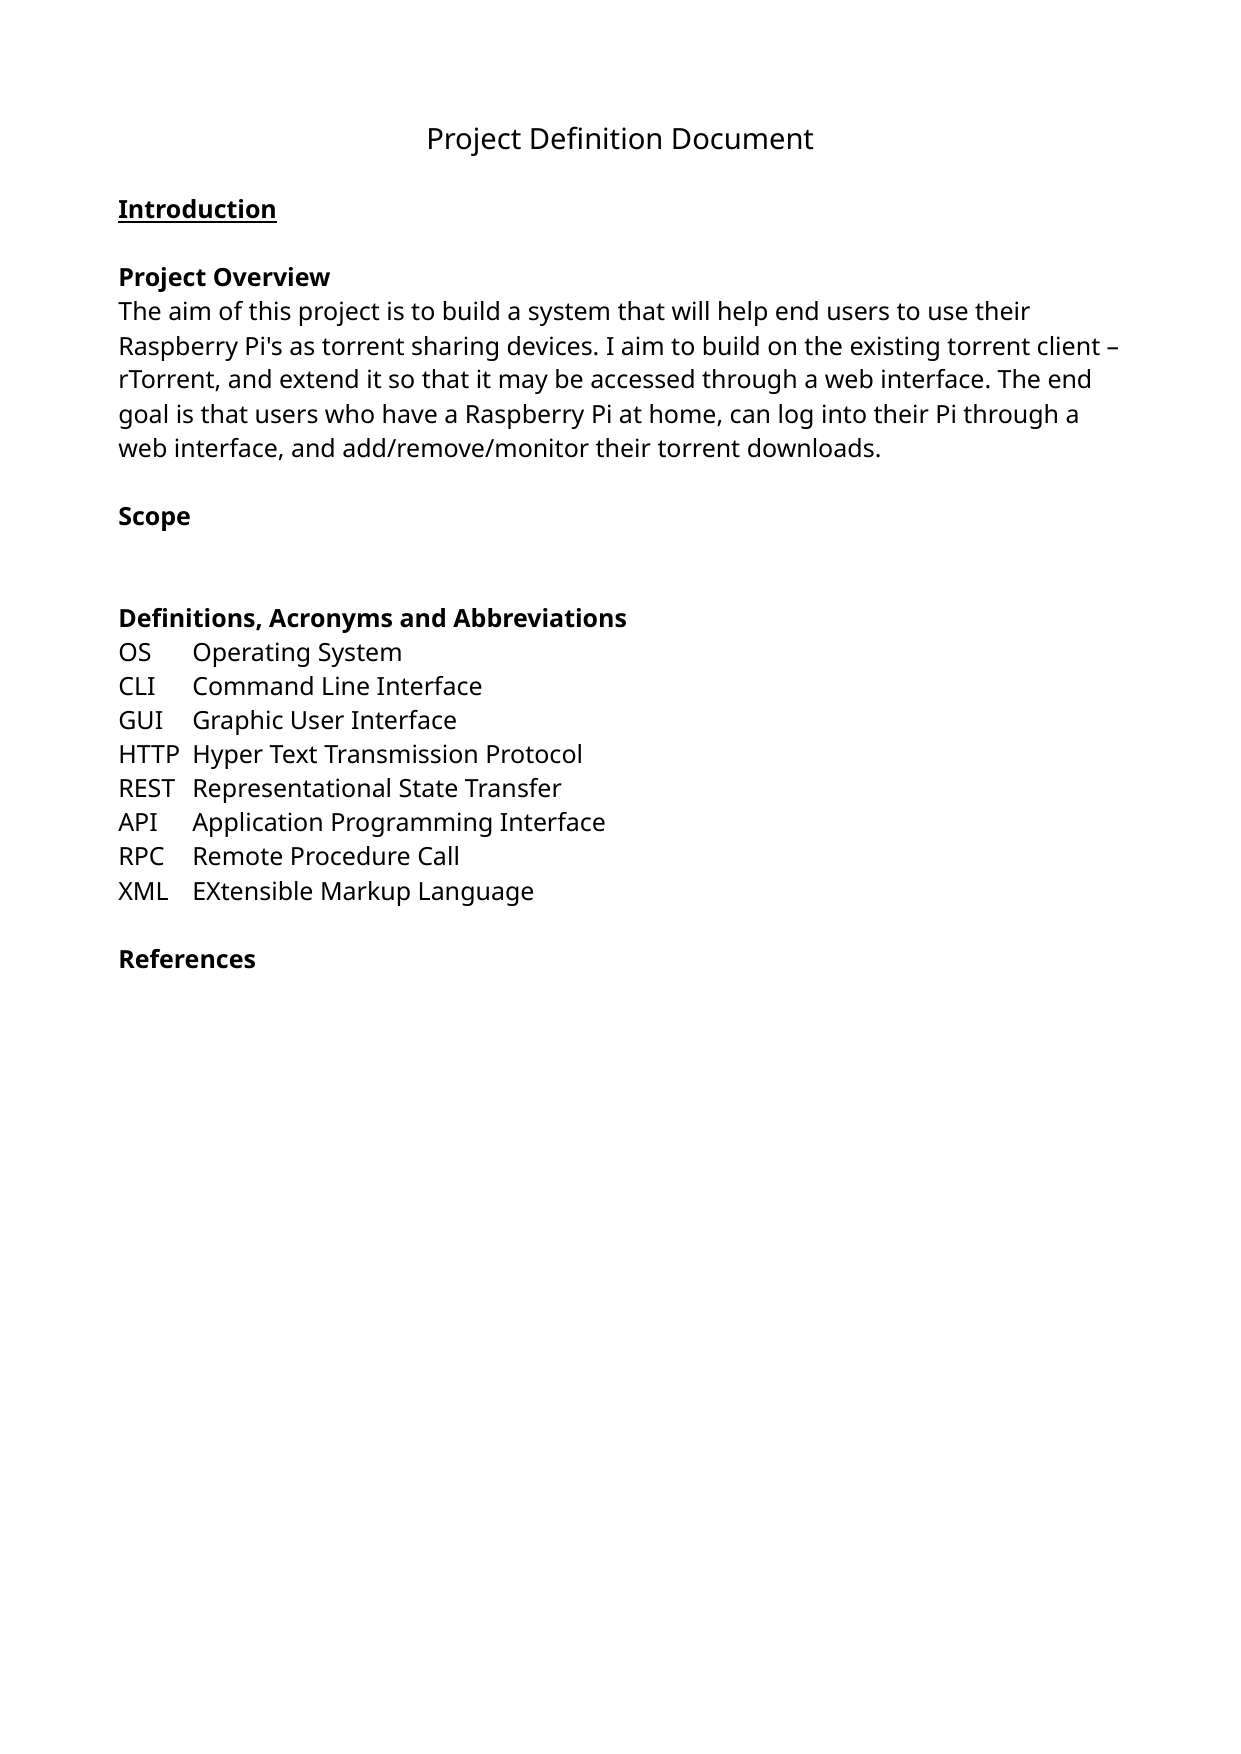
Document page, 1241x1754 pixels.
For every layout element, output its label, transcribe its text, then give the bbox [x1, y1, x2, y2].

text Project Overview [118, 260, 1122, 294]
text API Application Programming Interface [118, 805, 1122, 839]
text CLI Command Line Interface [118, 669, 1122, 703]
text References [118, 941, 1122, 975]
text The aim of this project is to build a system that will help end users to use their Raspberry Pi's as torrent sharing devices. I aim to build on the existing torrent client – rTorrent, and extend it so that it may be accessed through a web interface. The end goal is that users who have a Raspberry Pi at home, can log into their Pi through a web interface, and add/remove/monitor their torrent downloads. [118, 294, 1122, 464]
text HTTP Hyper Text Transmission Protocol [118, 737, 1122, 771]
text REST Representational State Transfer [118, 771, 1122, 805]
text OS Operating System [118, 635, 1122, 669]
text Scope [118, 498, 1122, 532]
text RPC Remote Procedure Call [118, 839, 1122, 873]
text Introduction [118, 192, 1122, 226]
text GUI Graphic User Interface [118, 703, 1122, 737]
text Project Definition Document [118, 118, 1122, 158]
text XML EXtensible Markup Language [118, 873, 1122, 907]
text Definitions, Acronyms and Abbreviations [118, 601, 1122, 635]
